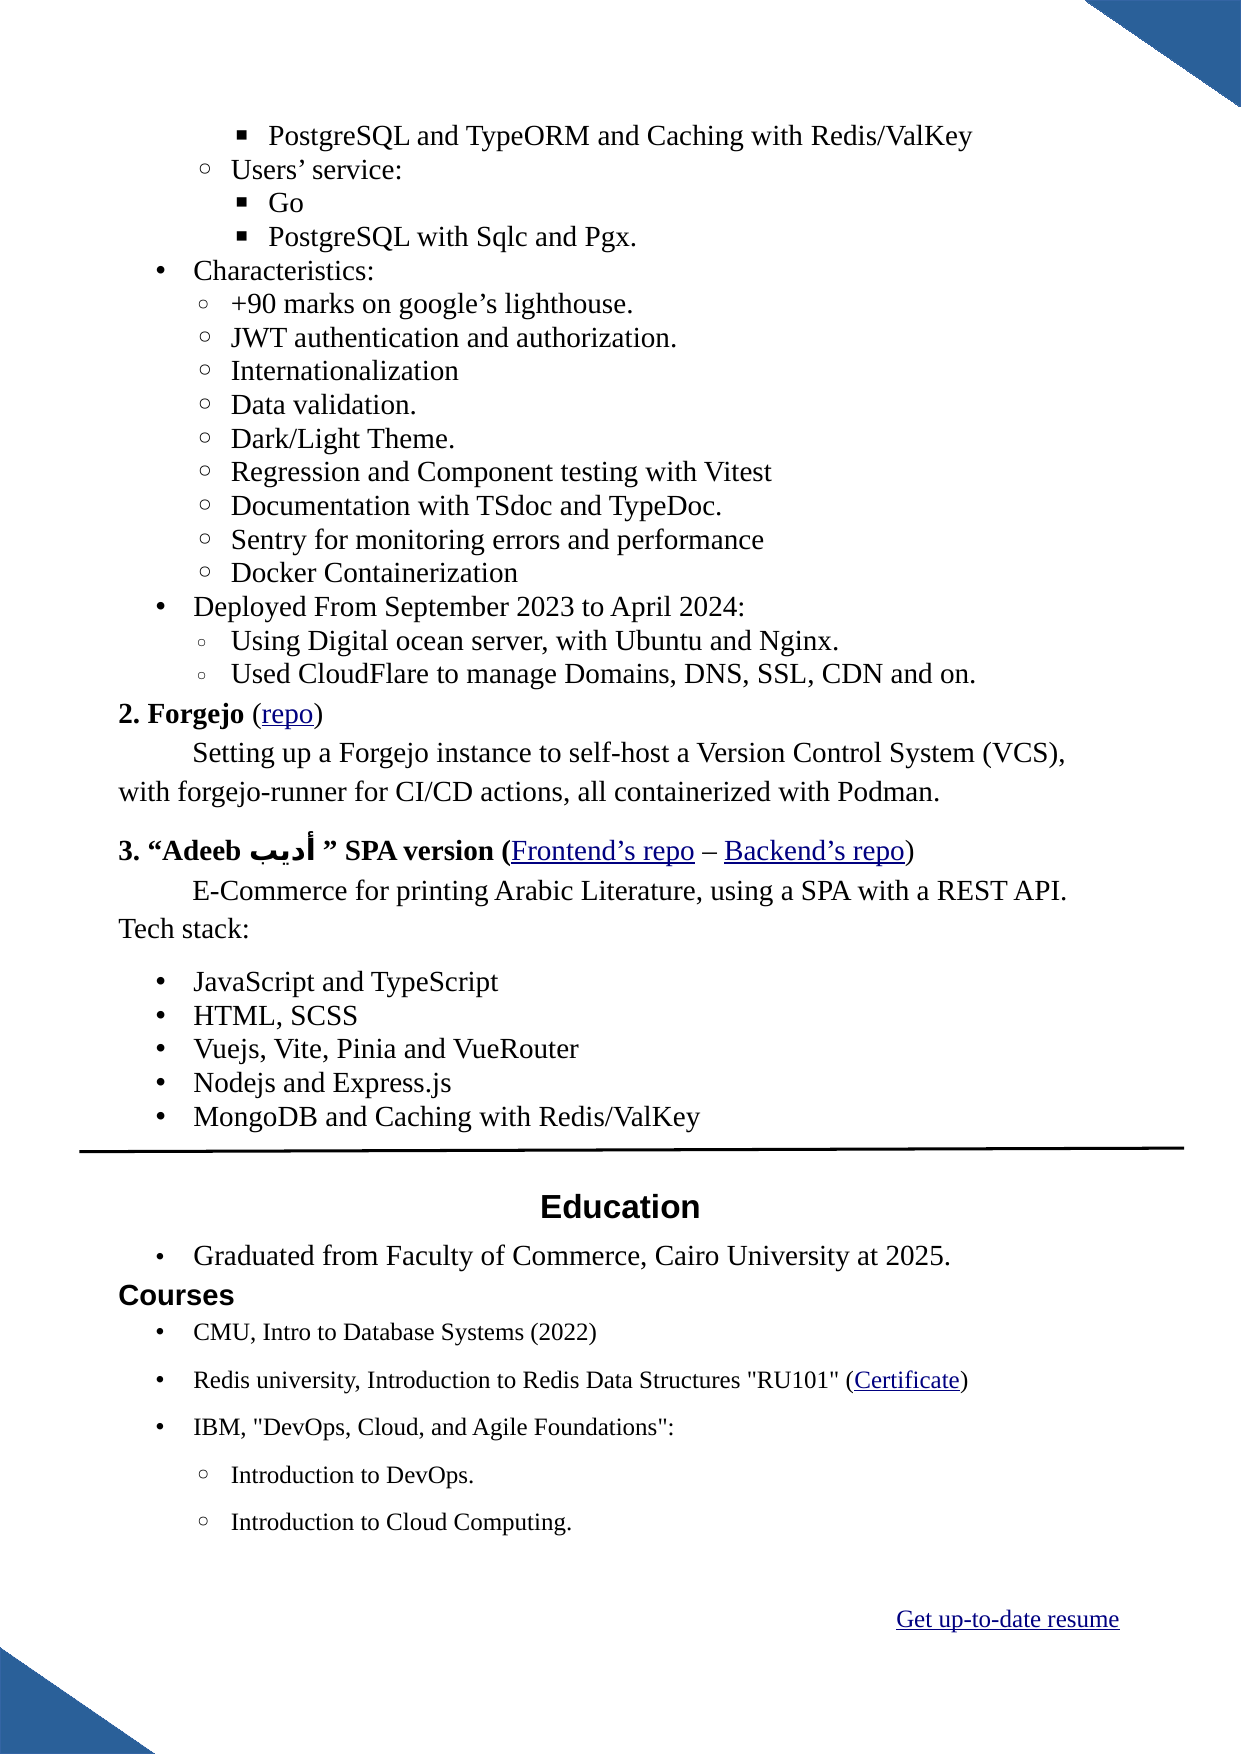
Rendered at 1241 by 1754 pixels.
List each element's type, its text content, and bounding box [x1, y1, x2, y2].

list PostgreSQL with Sqlc and Pgx. [231, 219, 1122, 253]
list Nodejs and Express.js [156, 1065, 1122, 1099]
list Documentation with TSdoc and TypeDoc. [193, 488, 1122, 522]
list Docker Containerization [193, 555, 1122, 589]
list +90 marks on google’s lighthouse. [193, 286, 1122, 320]
list HTML, SCSS [156, 998, 1122, 1032]
list IBM, "DevOps, Cloud, and Agile Foundations": [156, 1412, 1122, 1441]
list Introduction to DevOps. [193, 1460, 1122, 1489]
list Used CloudFlare to manage Domains, DNS, SSL, CDN and on. [193, 656, 1122, 690]
text E-Commerce for printing Arabic Literature, using a SPA with a REST API. Tech stack: [118, 873, 1122, 945]
list Users’ service: [193, 152, 1122, 185]
text Setting up a Forgejo instance to self-host a Version Control System (VCS), with forgejo-runner for CI/CD actions, all containerized with Podman. [118, 735, 1122, 807]
subtitle 3. “Adeeb أديب ” SPA version (Frontend’s repo – Backend’s repo) [118, 833, 1122, 867]
list Internationalization [193, 353, 1122, 387]
list JWT authentication and authorization. [193, 320, 1122, 353]
list Regression and Component testing with Vitest [193, 454, 1122, 488]
list Dark/Light Theme. [193, 421, 1122, 454]
list Redis university, Introduction to Redis Data Structures "RU101" (Certificate) [156, 1365, 1122, 1393]
list MongoDB and Caching with Redis/ValKey [156, 1099, 1122, 1133]
list JavaScript and TypeScript [156, 964, 1122, 998]
list Using Digital ocean server, with Ubuntu and Nginx. [193, 623, 1122, 656]
list Graduated from Faculty of Commerce, Cairo University at 2025. [156, 1238, 1122, 1271]
list Characteristics: [156, 253, 1122, 286]
subtitle Education [118, 1187, 1122, 1225]
list PostgreSQL and TypeORM and Caching with Redis/ValKey [231, 118, 1122, 152]
list Vuejs, Vite, Pinia and VueRouter [156, 1032, 1122, 1065]
list Introduction to Cloud Computing. [193, 1507, 1122, 1536]
subtitle Courses [118, 1277, 1122, 1311]
subtitle 2. Forgejo (repo) [118, 696, 1122, 729]
list Data validation. [193, 387, 1122, 421]
list Sentry for monitoring errors and performance [193, 522, 1122, 555]
list Deployed From September 2023 to April 2024: [156, 589, 1122, 623]
list Go [231, 185, 1122, 219]
list CMU, Intro to Database Systems (2022) [156, 1317, 1122, 1346]
